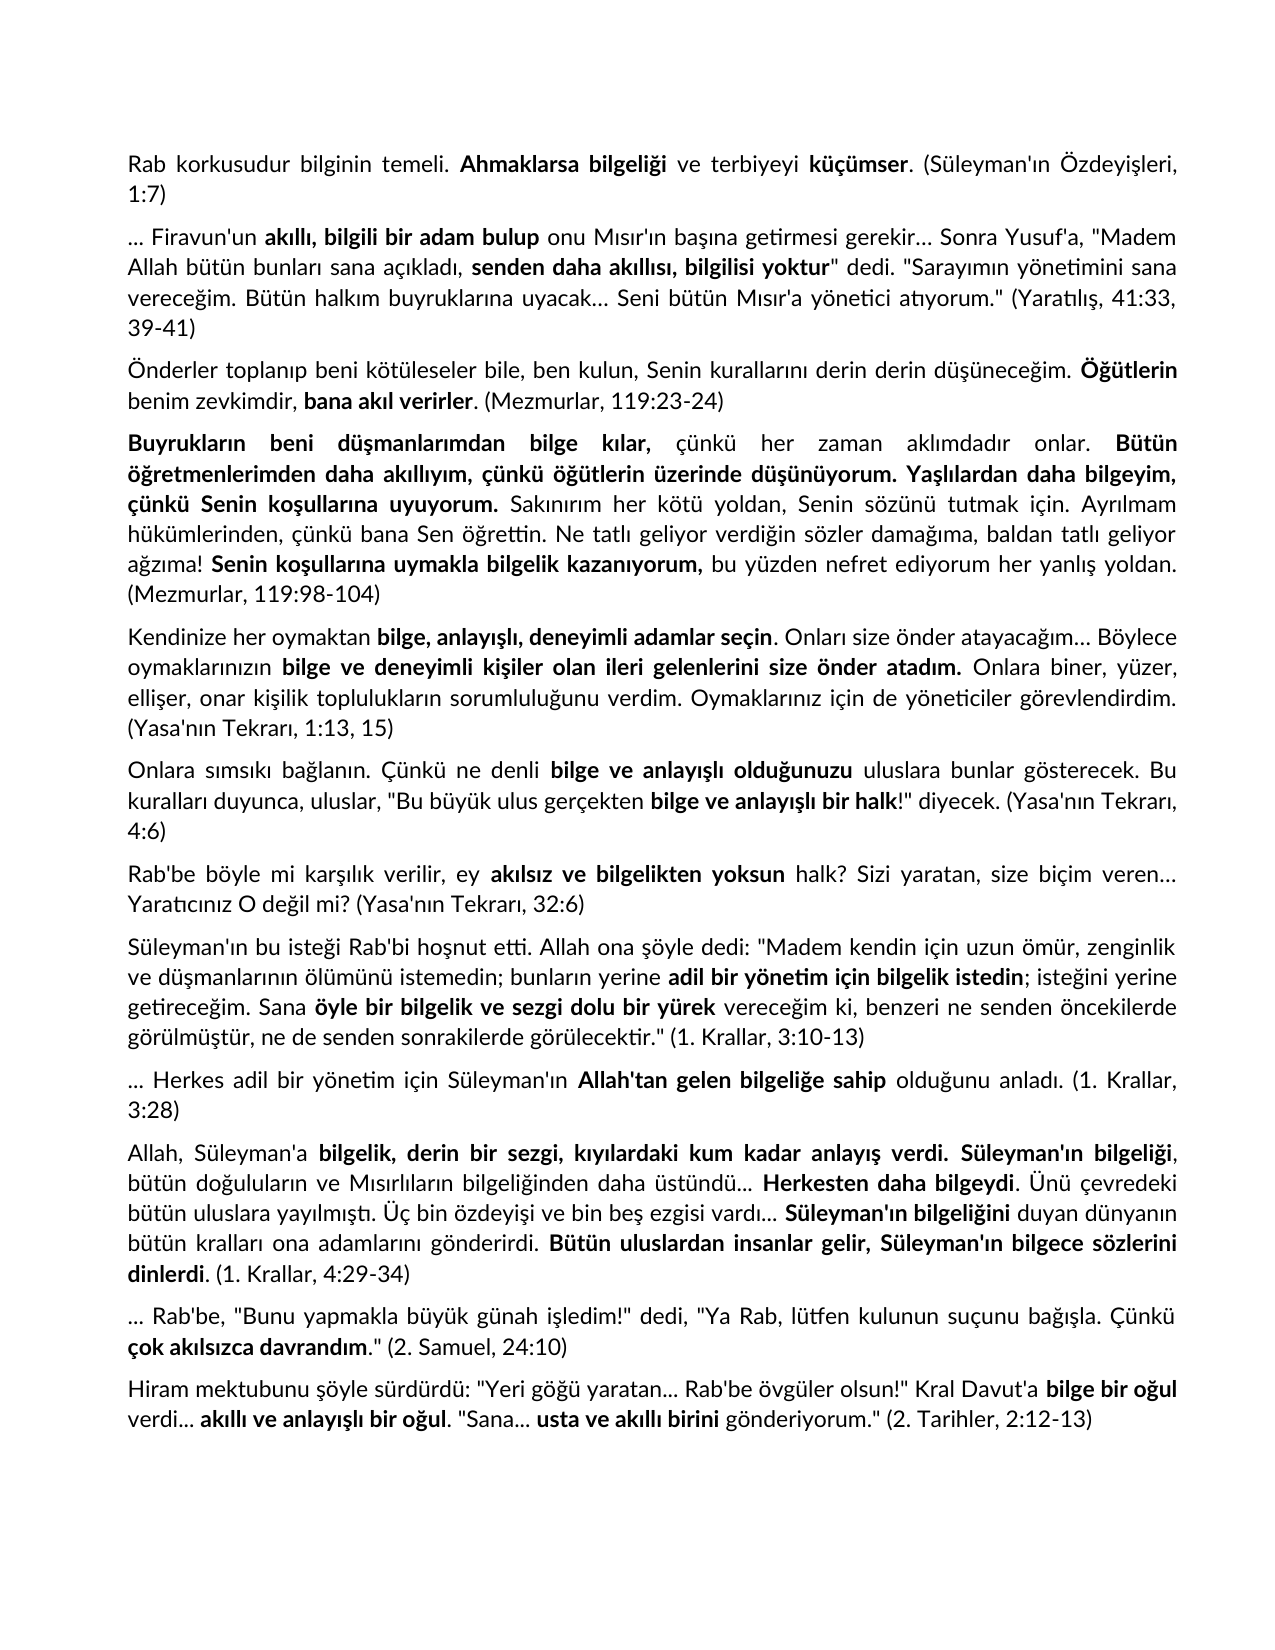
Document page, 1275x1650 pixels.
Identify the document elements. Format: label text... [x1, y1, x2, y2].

text ... Firavun'un akıllı, bilgili bir adam bulup onu Mısır'ın başına getirmesi gerekir… Sonra Yusuf'a, "Madem Allah bütün bunları sana açıkladı, senden daha akıllısı, bilgilisi yoktur" dedi. "Sarayımın yönetimini sana vereceğim. Bütün halkım buyruklarına uyacak… Seni bütün Mısır'a yönetici atıyorum." (Yaratılış, 41:33, 39-41) [127, 223, 1177, 341]
text Buyrukların beni düşmanlarımdan bilge kılar, çünkü her zaman aklımdadır onlar. Bütün öğretmenlerimden daha akıllıyım, çünkü öğütlerin üzerinde düşünüyorum. Yaşlılardan daha bilgeyim, çünkü Senin koşullarına uyuyorum. Sakınırım her kötü yoldan, Senin sözünü tutmak için. Ayrılmam hükümlerinden, çünkü bana Sen öğrettin. Ne tatlı geliyor verdiğin sözler damağıma, baldan tatlı geliyor ağzıma! Senin koşullarına uymakla bilgelik kazanıyorum, bu yüzden nefret ediyorum her yanlış yoldan. (Mezmurlar, 119:98-104) [127, 429, 1177, 608]
text Rab'be böyle mi karşılık verilir, ey akılsız ve bilgelikten yoksun halk? Sizi yaratan, size biçim veren… Yaratıcınız O değil mi? (Yasa'nın Tekrarı, 32:6) [127, 859, 1177, 917]
text ... Rab'be, "Bunu yapmakla büyük günah işledim!" dedi, "Ya Rab, lütfen kulunun suçunu bağışla. Çünkü çok akılsızca davrandım." (2. Samuel, 24:10) [127, 1302, 1177, 1360]
text Süleyman'ın bu isteği Rab'bi hoşnut etti. Allah ona şöyle dedi: "Madem kendin için uzun ömür, zenginlik ve düşmanlarının ölümünü istemedin; bunların yerine adil bir yönetim için bilgelik istedin; isteğini yerine getireceğim. Sana öyle bir bilgelik ve sezgi dolu bir yürek vereceğim ki, benzeri ne senden öncekilerde görülmüştür, ne de senden sonrakilerde görülecektir." (1. Krallar, 3:10-13) [127, 932, 1177, 1050]
text ... Herkes adil bir yönetim için Süleyman'ın Allah'tan gelen bilgeliğe sahip olduğunu anladı. (1. Krallar, 3:28) [127, 1066, 1177, 1123]
text Rab korkusudur bilginin temeli. Ahmaklarsa bilgeliği ve terbiyeyi küçümser. (Süleyman'ın Özdeyişleri, 1:7) [127, 150, 1177, 208]
text Hiram mektubunu şöyle sürdürdü: "Yeri göğü yaratan... Rab'be övgüler olsun!" Kral Davut'a bilge bir oğul verdi... akıllı ve anlayışlı bir oğul. "Sana... usta ve akıllı birini gönderiyorum." (2. Tarihler, 2:12-13) [127, 1375, 1177, 1433]
text Allah, Süleyman'a bilgelik, derin bir sezgi, kıyılardaki kum kadar anlayış verdi. Süleyman'ın bilgeliği, bütün doğuluların ve Mısırlıların bilgeliğinden daha üstündü... Herkesten daha bilgeydi. Ünü çevredeki bütün uluslara yayılmıştı. Üç bin özdeyişi ve bin beş ezgisi vardı... Süleyman'ın bilgeliğini duyan dünyanın bütün kralları ona adamlarını gönderirdi. Bütün uluslardan insanlar gelir, Süleyman'ın bilgece sözlerini dinlerdi. (1. Krallar, 4:29-34) [127, 1138, 1177, 1287]
text Önderler toplanıp beni kötüleseler bile, ben kulun, Senin kurallarını derin derin düşüneceğim. Öğütlerin benim zevkimdir, bana akıl verirler. (Mezmurlar, 119:23-24) [127, 356, 1177, 414]
text Kendinize her oymaktan bilge, anlayışlı, deneyimli adamlar seçin. Onları size önder atayacağım… Böylece oymaklarınızın bilge ve deneyimli kişiler olan ileri gelenlerini size önder atadım. Onlara biner, yüzer, ellişer, onar kişilik toplulukların sorumluluğunu verdim. Oymaklarınız için de yöneticiler görevlendirdim. (Yasa'nın Tekrarı, 1:13, 15) [127, 623, 1177, 741]
text Onlara sımsıkı bağlanın. Çünkü ne denli bilge ve anlayışlı olduğunuzu uluslara bunlar gösterecek. Bu kuralları duyunca, uluslar, "Bu büyük ulus gerçekten bilge ve anlayışlı bir halk!" diyecek. (Yasa'nın Tekrarı, 4:6) [127, 756, 1177, 844]
